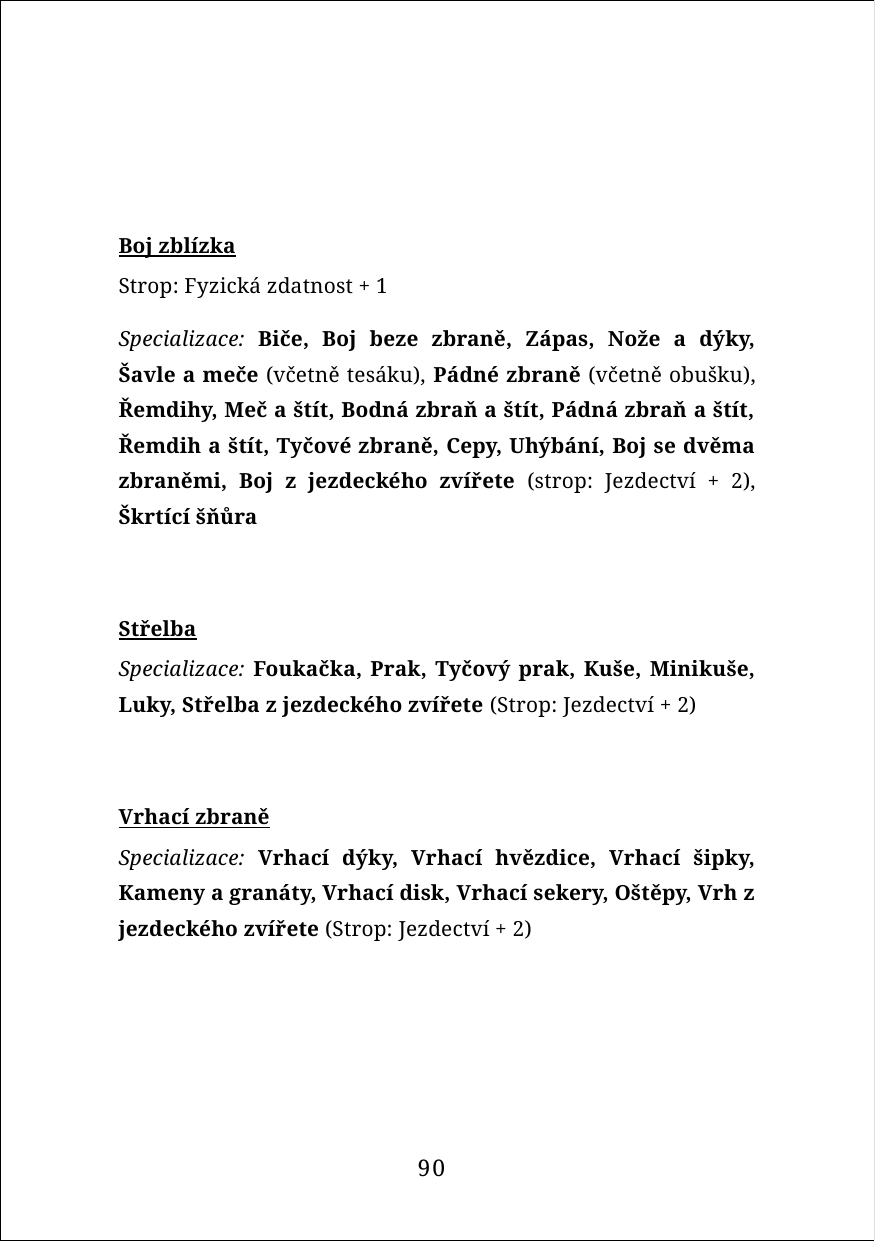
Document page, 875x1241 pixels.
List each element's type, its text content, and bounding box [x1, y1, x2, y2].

subtitle Vrhací zbraně [118, 802, 756, 831]
text Specializace: Foukačka, Prak, Tyčový prak, Kuše, Minikuše, Luky, Střelba z jezdeckého zvířete (Strop: Jezdectví + 2) [118, 654, 756, 718]
text Specializace: Vrhací dýky, Vrhací hvězdice, Vrhací šipky, Kameny a granáty, Vrhací disk, Vrhací sekery, Oštěpy, Vrh z jezdeckého zvířete (Strop: Jezdectví + 2) [118, 843, 756, 942]
subtitle Boj zblízka [118, 231, 756, 259]
subtitle Střelba [118, 614, 756, 643]
text Specializace: Biče, Boj beze zbraně, Zápas, Nože a dýky, Šavle a meče (včetně tesáku), Pádné zbraně (včetně obušku), Řemdihy, Meč a štít, Bodná zbraň a štít, Pádná zbraň a štít, Řemdih a štít, Tyčové zbraně, Cepy, Uhýbání, Boj se dvěma zbraněmi, Boj z jezdeckého zvířete (strop: Jezdectví + 2), Škrtící šňůra [118, 324, 756, 530]
text Strop: Fyzická zdatnost + 1 [118, 271, 756, 299]
